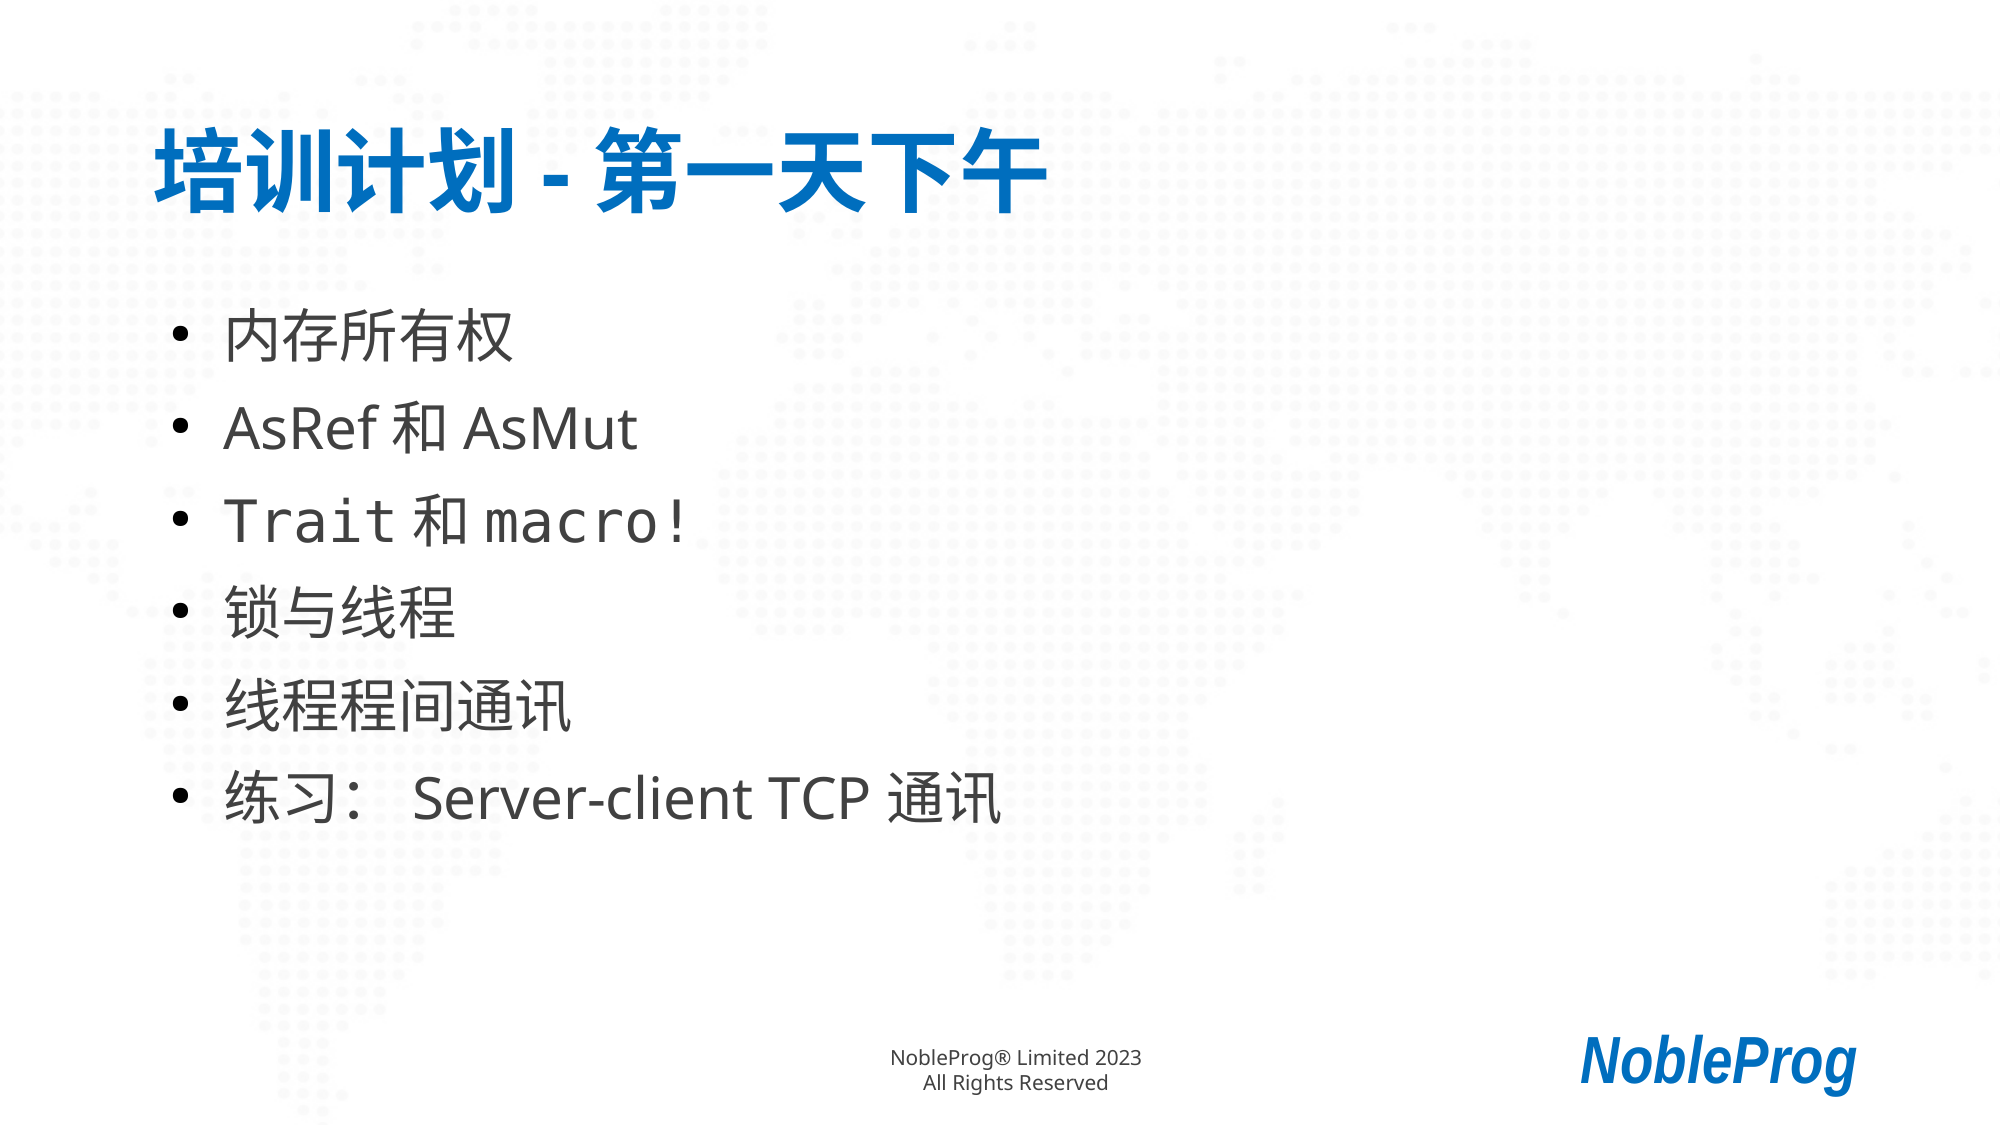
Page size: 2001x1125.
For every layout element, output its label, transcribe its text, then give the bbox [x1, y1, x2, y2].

list 内存所有权 AsRef和AsMut Trait和macro! 锁与线程 线程程间通讯 练习：Server-client TCP通讯 [137, 299, 1863, 1014]
title 培训计划-第一天下午 [137, 59, 1863, 278]
